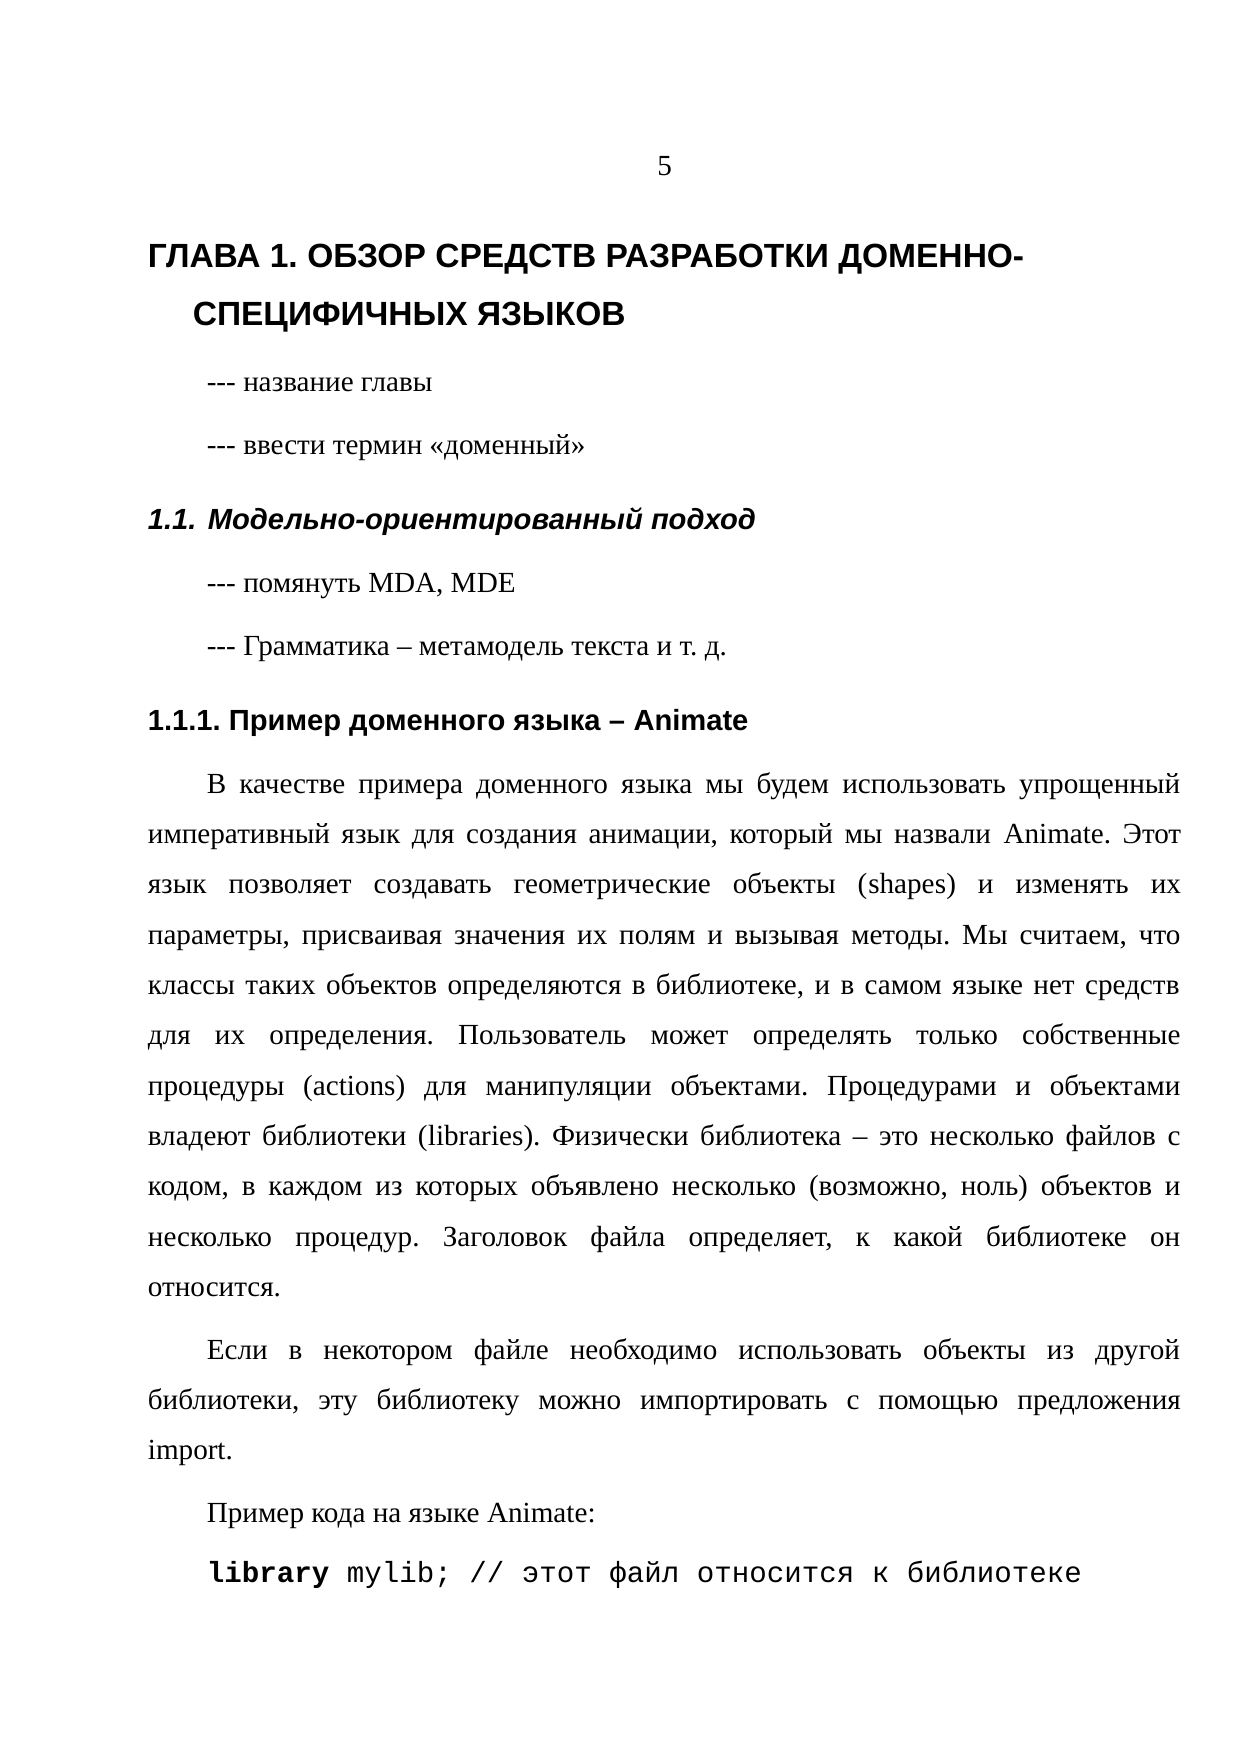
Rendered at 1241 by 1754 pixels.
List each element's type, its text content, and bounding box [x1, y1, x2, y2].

text --- Грамматика – метамодель текста и т. д. [148, 628, 1181, 661]
subtitle Пример доменного языка – Animate [148, 703, 1181, 737]
text library mylib; // этот файл относится к библиотеке [207, 1558, 1181, 1591]
text В качестве примера доменного языка мы будем использовать упрощенный императивный язык для создания анимации, который мы назвали Animate. Этот язык позволяет создавать геометрические объекты (shapes) и изменять их параметры, присваивая значения их полям и вызывая методы. Мы считаем, что классы таких объектов определяются в библиотеке, и в самом языке нет средств для их определения. Пользователь может определять только собственные процедуры (actions) для манипуляции объектами. Процедурами и объектами владеют библиотеки (libraries). Физически библиотека – это несколько файлов с кодом, в каждом из которых объявлено несколько (возможно, ноль) объектов и несколько процедур. Заголовок файла определяет, к какой библиотеке он относится. [148, 766, 1181, 1302]
text --- помянуть MDA, MDE [148, 565, 1181, 598]
subtitle ОБЗОР Средств разработки доменно-специфичных языков [148, 236, 1181, 332]
text Пример кода на языке Animate: [148, 1495, 1181, 1529]
text --- название главы [148, 364, 1181, 397]
text --- ввести термин «доменный» [148, 427, 1181, 460]
subtitle Модельно-ориентированный подход [148, 502, 1181, 536]
text Если в некотором файле необходимо использовать объекты из другой библиотеки, эту библиотеку можно импортировать с помощью предложения import. [148, 1332, 1181, 1466]
